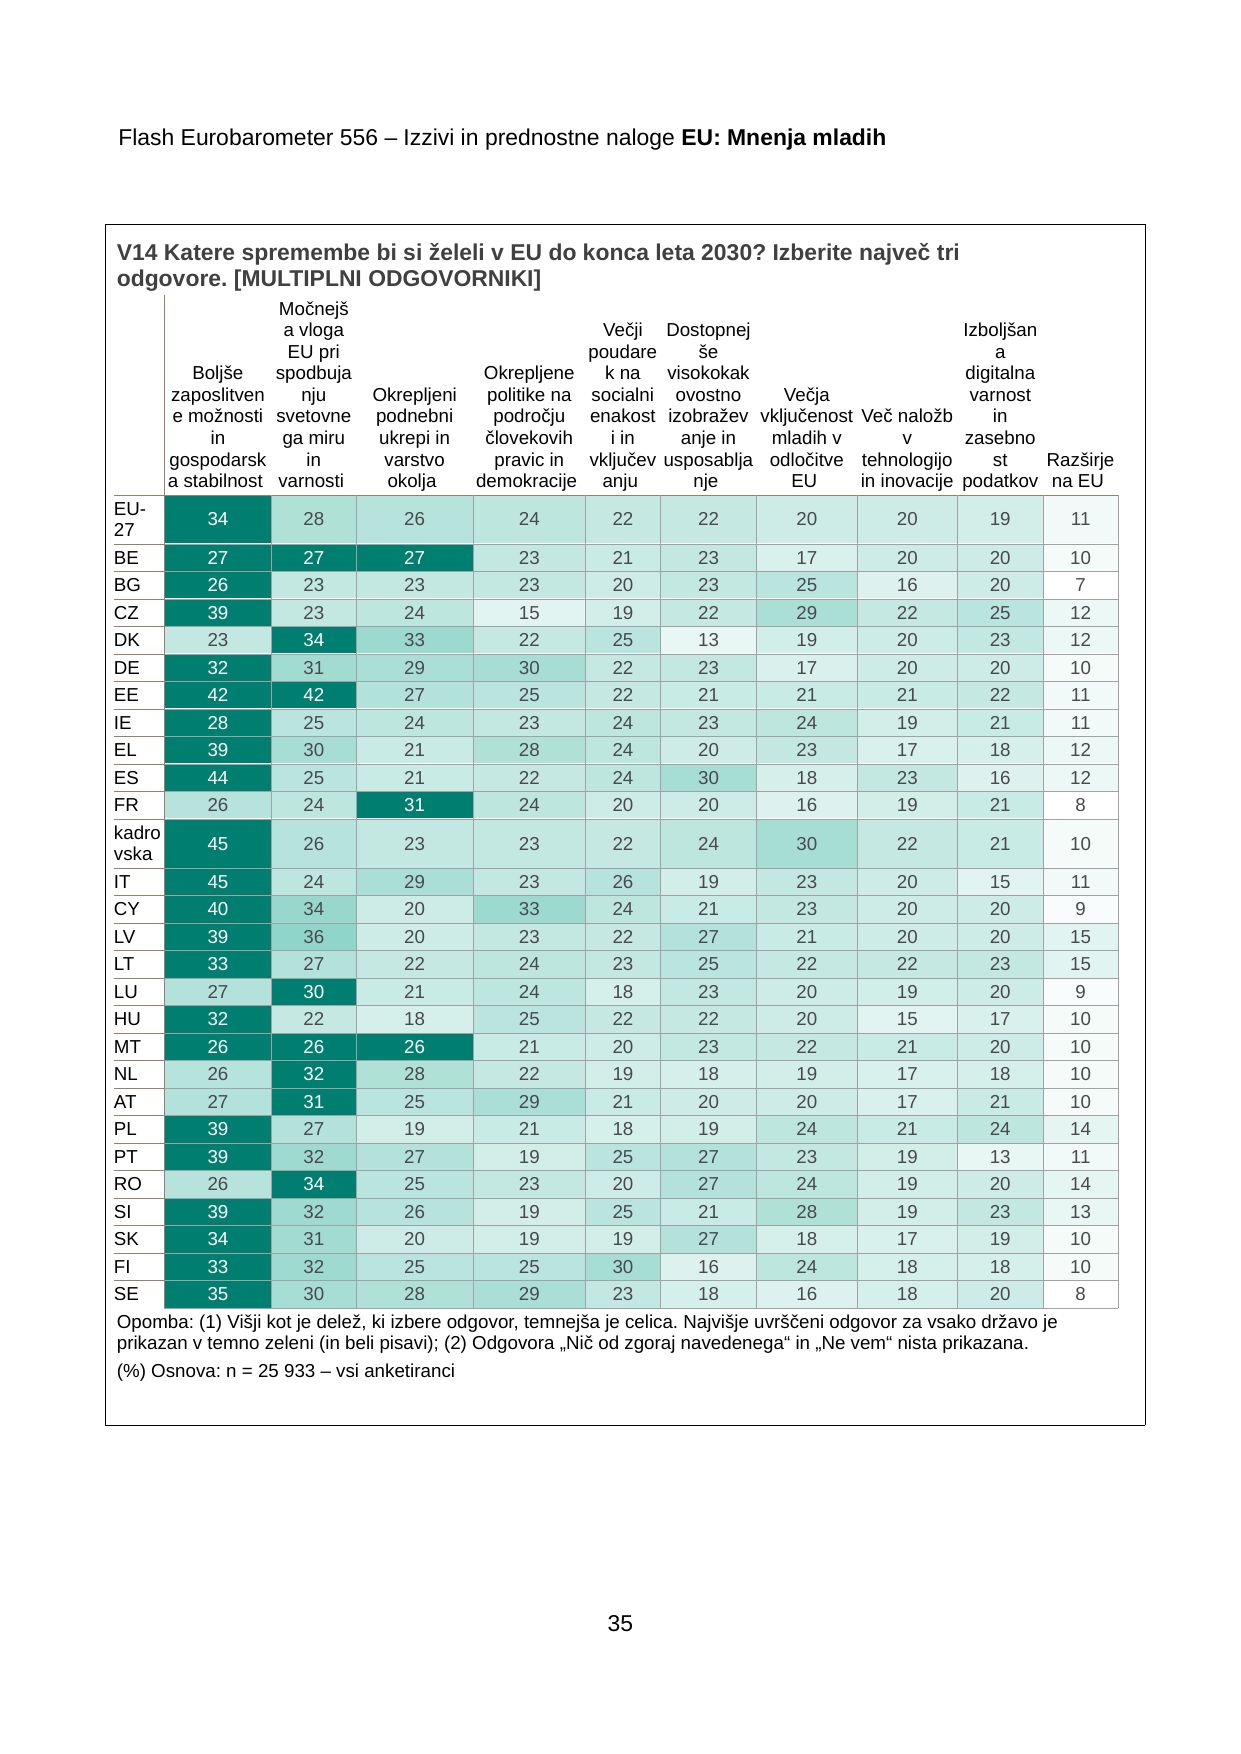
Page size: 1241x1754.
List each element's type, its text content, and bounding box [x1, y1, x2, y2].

table_cell 19 [757, 627, 857, 653]
table_cell 42 [165, 682, 271, 708]
table_cell 20 [858, 655, 957, 681]
table_cell 16 [757, 792, 857, 818]
table_cell 20 [958, 1171, 1043, 1198]
table_cell 17 [757, 655, 857, 681]
table_cell 20 [858, 869, 957, 895]
table_cell 27 [661, 1144, 756, 1170]
table_cell 24 [586, 710, 660, 736]
table_cell 15 [858, 1006, 957, 1033]
table_cell 20 [357, 896, 473, 923]
table_cell 20 [661, 792, 756, 818]
table_cell 36 [272, 924, 356, 950]
table_cell 23 [474, 1171, 585, 1198]
table_cell LU [114, 979, 164, 1005]
table_cell 21 [661, 896, 756, 923]
table_cell 18 [958, 1061, 1043, 1088]
table_cell 20 [357, 1226, 473, 1253]
table_cell 20 [958, 979, 1043, 1005]
table_cell Močnejša vloga EU pri spodbujanju svetovnega miru in varnosti [271, 295, 356, 494]
table_cell 20 [958, 655, 1043, 681]
table_cell 19 [661, 1116, 756, 1143]
table_cell 29 [474, 1089, 585, 1115]
table_cell 16 [958, 765, 1043, 791]
table_cell 24 [661, 820, 756, 868]
table_cell 10 [1044, 1226, 1118, 1253]
table_cell 20 [958, 1281, 1043, 1308]
table_cell 39 [165, 1116, 271, 1143]
table_cell 21 [757, 924, 857, 950]
table_cell 22 [474, 627, 585, 653]
table_cell 23 [272, 572, 356, 598]
table_cell 33 [357, 627, 473, 653]
table_cell 25 [474, 682, 585, 708]
table_cell 22 [586, 924, 660, 950]
table_cell 22 [661, 600, 756, 626]
table_cell 21 [958, 1089, 1043, 1115]
table_cell 23 [661, 979, 756, 1005]
table_cell 27 [272, 545, 356, 571]
table_cell BG [114, 572, 164, 598]
table_cell Okrepljeni podnebni ukrepi in varstvo okolja [356, 295, 473, 494]
table_cell PL [114, 1116, 164, 1143]
table_cell 23 [757, 737, 857, 763]
table_cell 33 [165, 1254, 271, 1280]
table_cell 12 [1044, 737, 1118, 763]
table_cell 31 [272, 655, 356, 681]
table_cell PT [114, 1144, 164, 1170]
table_cell 23 [357, 820, 473, 868]
table_cell 26 [357, 1199, 473, 1225]
table_cell 21 [858, 1116, 957, 1143]
table_cell 27 [357, 545, 473, 571]
table_cell 30 [272, 737, 356, 763]
table_cell Okrepljene politike na področju človekovih pravic in demokracije [473, 295, 585, 494]
table_cell 16 [757, 1281, 857, 1308]
table_cell 23 [757, 869, 857, 895]
table_cell 24 [586, 737, 660, 763]
table_cell EL [114, 737, 164, 763]
table_cell 23 [474, 545, 585, 571]
table_cell 29 [474, 1281, 585, 1308]
table_cell BE [114, 545, 164, 571]
table_cell 45 [165, 869, 271, 895]
table_cell 19 [958, 1226, 1043, 1253]
table_cell 13 [661, 627, 756, 653]
table_cell IT [114, 869, 164, 895]
table_cell 15 [474, 600, 585, 626]
table_cell 22 [586, 682, 660, 708]
table_cell 18 [858, 1281, 957, 1308]
table_cell 11 [1044, 496, 1118, 543]
table_cell 42 [272, 682, 356, 708]
table_cell 22 [757, 1034, 857, 1060]
table_cell 22 [661, 1006, 756, 1033]
table_cell 20 [661, 737, 756, 763]
table_cell 24 [586, 765, 660, 791]
table_cell 32 [272, 1144, 356, 1170]
table_cell Boljše zaposlitvene možnosti in gospodarska stabilnost [165, 295, 271, 494]
table_cell 23 [958, 1199, 1043, 1225]
table_cell 24 [586, 896, 660, 923]
table_cell 24 [357, 600, 473, 626]
table_cell 28 [272, 496, 356, 543]
table_cell 25 [357, 1089, 473, 1115]
table_cell 34 [272, 896, 356, 923]
table_cell 23 [661, 572, 756, 598]
table_cell 8 [1044, 1281, 1118, 1308]
table_cell 21 [357, 765, 473, 791]
table_cell 17 [858, 1089, 957, 1115]
table_cell 23 [661, 1034, 756, 1060]
table_cell 25 [958, 600, 1043, 626]
table_cell 20 [357, 924, 473, 950]
table_cell 11 [1044, 710, 1118, 736]
table_cell 26 [357, 496, 473, 543]
table_cell 19 [858, 1171, 957, 1198]
table_cell 23 [586, 1281, 660, 1308]
table_cell 23 [272, 600, 356, 626]
table_cell 23 [661, 655, 756, 681]
table_cell 16 [661, 1254, 756, 1280]
table_cell 27 [357, 1144, 473, 1170]
table_cell 20 [858, 627, 957, 653]
table_cell Izboljšana digitalna varnost in zasebnost podatkov [957, 295, 1043, 494]
table_cell 22 [586, 1006, 660, 1033]
table_cell SK [114, 1226, 164, 1253]
table_cell EU-27 [114, 496, 164, 543]
table_cell 19 [858, 710, 957, 736]
table_cell 21 [958, 792, 1043, 818]
table_cell 27 [357, 682, 473, 708]
table_cell 10 [1044, 1061, 1118, 1088]
table_cell 31 [357, 792, 473, 818]
table_cell 17 [858, 1061, 957, 1088]
table_cell 22 [757, 951, 857, 978]
table_cell kadrovska [114, 820, 164, 868]
table_cell 32 [272, 1199, 356, 1225]
table_cell 26 [586, 869, 660, 895]
table_cell 23 [474, 710, 585, 736]
table_cell 32 [272, 1061, 356, 1088]
table_cell 45 [165, 820, 271, 868]
table_cell AT [114, 1089, 164, 1115]
table_cell 20 [586, 1171, 660, 1198]
table_cell 18 [586, 979, 660, 1005]
table_cell 7 [1044, 572, 1118, 598]
table_cell 22 [586, 655, 660, 681]
table_cell 24 [958, 1116, 1043, 1143]
table_cell 22 [586, 496, 660, 543]
table_cell 22 [474, 1061, 585, 1088]
table_cell 39 [165, 600, 271, 626]
table_cell 19 [586, 1226, 660, 1253]
table_cell 23 [357, 572, 473, 598]
table_cell 22 [858, 820, 957, 868]
table_cell 15 [1044, 924, 1118, 950]
table_cell 21 [586, 1089, 660, 1115]
table_cell 12 [1044, 765, 1118, 791]
table_cell 29 [357, 869, 473, 895]
table_cell 21 [958, 820, 1043, 868]
table_cell 28 [165, 710, 271, 736]
table_cell 21 [357, 737, 473, 763]
table_cell 26 [165, 1171, 271, 1198]
table_cell 24 [474, 951, 585, 978]
table_cell 19 [858, 979, 957, 1005]
table_cell 16 [858, 572, 957, 598]
table_cell 24 [474, 792, 585, 818]
table_cell 20 [586, 1034, 660, 1060]
table_cell 10 [1044, 1034, 1118, 1060]
table_cell 27 [165, 1089, 271, 1115]
table_cell 9 [1044, 896, 1118, 923]
table_cell 25 [586, 1199, 660, 1225]
table_cell 20 [586, 792, 660, 818]
table_cell 19 [958, 496, 1043, 543]
table_cell 19 [858, 1199, 957, 1225]
table_cell 21 [474, 1116, 585, 1143]
table_cell 20 [757, 1089, 857, 1115]
table_cell 19 [661, 869, 756, 895]
table_cell 19 [858, 1144, 957, 1170]
table_cell 30 [586, 1254, 660, 1280]
table_cell (%) Osnova: n = 25 933 – vsi anketiranci [114, 1357, 1118, 1384]
table_cell 12 [1044, 627, 1118, 653]
table_cell 26 [357, 1034, 473, 1060]
table_cell 18 [858, 1254, 957, 1280]
table_cell 18 [757, 765, 857, 791]
table_cell 23 [474, 869, 585, 895]
table_cell 24 [757, 1116, 857, 1143]
table_cell 30 [272, 979, 356, 1005]
table_cell 21 [757, 682, 857, 708]
table_cell 24 [474, 496, 585, 543]
table_cell 32 [165, 1006, 271, 1033]
table_cell 17 [958, 1006, 1043, 1033]
table_cell 27 [272, 1116, 356, 1143]
table_cell 18 [661, 1061, 756, 1088]
table_cell 25 [757, 572, 857, 598]
table_cell 19 [757, 1061, 857, 1088]
table_cell 12 [1044, 600, 1118, 626]
table_cell FI [114, 1254, 164, 1280]
table_cell 18 [661, 1281, 756, 1308]
table_cell 34 [272, 627, 356, 653]
table_cell FR [114, 792, 164, 818]
table_cell 24 [474, 979, 585, 1005]
table_cell 13 [1044, 1199, 1118, 1225]
table_cell 14 [1044, 1116, 1118, 1143]
table_cell 21 [474, 1034, 585, 1060]
table_cell 23 [757, 896, 857, 923]
table_cell 30 [474, 655, 585, 681]
table_cell 17 [858, 737, 957, 763]
table_cell 25 [272, 710, 356, 736]
table_cell 24 [757, 1171, 857, 1198]
table_cell 21 [661, 682, 756, 708]
table_cell 20 [958, 924, 1043, 950]
table_cell 28 [474, 737, 585, 763]
table_cell Večji poudarek na socialni enakosti in vključevanju [585, 295, 660, 494]
table_cell 24 [357, 710, 473, 736]
table_cell 27 [661, 924, 756, 950]
table_cell DE [114, 655, 164, 681]
table_cell 24 [272, 792, 356, 818]
table_cell 14 [1044, 1171, 1118, 1198]
table_cell 27 [165, 545, 271, 571]
table_cell 19 [474, 1144, 585, 1170]
table_cell 26 [165, 792, 271, 818]
table_cell 19 [357, 1116, 473, 1143]
table_cell 20 [757, 496, 857, 543]
table_cell Dostopnejše visokokakovostno izobraževanje in usposabljanje [660, 295, 756, 494]
table_header [1043, 233, 1118, 294]
table_cell 33 [474, 896, 585, 923]
table_cell 23 [474, 924, 585, 950]
table_cell 18 [757, 1226, 857, 1253]
table_cell 25 [357, 1171, 473, 1198]
table_cell 22 [586, 820, 660, 868]
table_cell 27 [661, 1171, 756, 1198]
table_cell 30 [757, 820, 857, 868]
table_cell [114, 295, 164, 494]
table_cell 15 [1044, 951, 1118, 978]
table_cell 21 [858, 682, 957, 708]
table_cell 10 [1044, 1254, 1118, 1280]
table_cell 19 [586, 600, 660, 626]
table_cell 31 [272, 1089, 356, 1115]
table_cell 20 [858, 924, 957, 950]
table_cell 19 [474, 1226, 585, 1253]
table_cell 10 [1044, 1006, 1118, 1033]
table_cell 28 [357, 1061, 473, 1088]
table_cell Razširjena EU [1043, 295, 1118, 494]
table_cell 22 [272, 1006, 356, 1033]
table_cell 29 [757, 600, 857, 626]
table_cell 26 [165, 1034, 271, 1060]
table_cell NL [114, 1061, 164, 1088]
table_cell 10 [1044, 655, 1118, 681]
table_cell 44 [165, 765, 271, 791]
table_cell 26 [272, 820, 356, 868]
table_cell 24 [757, 1254, 857, 1280]
table_cell 27 [165, 979, 271, 1005]
table_cell SE [114, 1281, 164, 1308]
table_cell 19 [474, 1199, 585, 1225]
table_cell 39 [165, 737, 271, 763]
table_cell 34 [165, 1226, 271, 1253]
table_cell 23 [958, 627, 1043, 653]
table_cell 27 [661, 1226, 756, 1253]
table_cell RO [114, 1171, 164, 1198]
table_cell 11 [1044, 682, 1118, 708]
table_cell 11 [1044, 869, 1118, 895]
table_cell 25 [272, 765, 356, 791]
table_cell 17 [858, 1226, 957, 1253]
table_cell 15 [958, 869, 1043, 895]
table_cell 21 [858, 1034, 957, 1060]
table_cell 25 [357, 1254, 473, 1280]
table_cell 34 [165, 496, 271, 543]
table_cell 23 [958, 951, 1043, 978]
table_cell 20 [958, 572, 1043, 598]
table_cell 21 [586, 545, 660, 571]
table_cell 20 [858, 545, 957, 571]
table_cell 23 [858, 765, 957, 791]
table_cell 39 [165, 1144, 271, 1170]
table_cell 23 [474, 820, 585, 868]
table_cell 20 [757, 979, 857, 1005]
table_cell Več naložb v tehnologijo in inovacije [857, 295, 957, 494]
table_cell 39 [165, 1199, 271, 1225]
table_cell 23 [474, 572, 585, 598]
table_cell 20 [958, 1034, 1043, 1060]
table_cell 25 [474, 1006, 585, 1033]
table_cell 23 [661, 545, 756, 571]
table_header V14 Katere spremembe bi si želeli v EU do konca leta 2030? Izberite največ tri odgovore. [MULTIPLNI ODGOVORNIKI] [114, 233, 1043, 294]
table_cell SI [114, 1199, 164, 1225]
table_cell 20 [661, 1089, 756, 1115]
table_cell 28 [757, 1199, 857, 1225]
table_cell 30 [661, 765, 756, 791]
table_cell 25 [586, 1144, 660, 1170]
table_cell 20 [858, 496, 957, 543]
table_cell 22 [661, 496, 756, 543]
table_cell 9 [1044, 979, 1118, 1005]
table_cell 19 [858, 792, 957, 818]
table_cell 32 [272, 1254, 356, 1280]
table_cell 10 [1044, 1089, 1118, 1115]
table_cell 19 [586, 1061, 660, 1088]
table_cell ES [114, 765, 164, 791]
table_cell 35 [165, 1281, 271, 1308]
table_cell 30 [272, 1281, 356, 1308]
table_cell 10 [1044, 820, 1118, 868]
table_cell IE [114, 710, 164, 736]
table_cell Opomba: (1) Višji kot je delež, ki izbere odgovor, temnejša je celica. Najvišje uvrščeni odgovor za vsako državo je prikazan v temno zeleni (in beli pisavi); (2) Odgovora „Nič od zgoraj navedenega“ in „Ne vem“ nista prikazana. [114, 1308, 1118, 1357]
table_cell 31 [272, 1226, 356, 1253]
table_cell 29 [357, 655, 473, 681]
table_cell 23 [757, 1144, 857, 1170]
table_cell 25 [661, 951, 756, 978]
table_cell 33 [165, 951, 271, 978]
table_cell 32 [165, 655, 271, 681]
table_cell 18 [586, 1116, 660, 1143]
table_cell DK [114, 627, 164, 653]
table_cell 21 [661, 1199, 756, 1225]
table_cell 20 [858, 896, 957, 923]
table_cell LT [114, 951, 164, 978]
table_cell 10 [1044, 545, 1118, 571]
table_cell 18 [357, 1006, 473, 1033]
table_cell 20 [958, 545, 1043, 571]
table_cell 25 [474, 1254, 585, 1280]
table_cell 22 [858, 951, 957, 978]
table_cell 27 [272, 951, 356, 978]
table_cell 25 [586, 627, 660, 653]
table_cell 39 [165, 924, 271, 950]
table_cell 40 [165, 896, 271, 923]
table_cell 24 [272, 869, 356, 895]
table_cell MT [114, 1034, 164, 1060]
table_cell 28 [357, 1281, 473, 1308]
table_cell 8 [1044, 792, 1118, 818]
table_cell 20 [757, 1006, 857, 1033]
table_cell 20 [586, 572, 660, 598]
table_cell 34 [272, 1171, 356, 1198]
table_cell 21 [357, 979, 473, 1005]
table_cell 22 [474, 765, 585, 791]
table_cell 20 [958, 896, 1043, 923]
table_cell 26 [165, 1061, 271, 1088]
table_cell 18 [958, 1254, 1043, 1280]
table_cell 22 [958, 682, 1043, 708]
table_cell EE [114, 682, 164, 708]
table_cell 21 [958, 710, 1043, 736]
table_cell 22 [858, 600, 957, 626]
table_cell 26 [272, 1034, 356, 1060]
table_cell 23 [586, 951, 660, 978]
table_cell 11 [1044, 1144, 1118, 1170]
table_cell 17 [757, 545, 857, 571]
table_cell CY [114, 896, 164, 923]
table_cell 26 [165, 572, 271, 598]
table_cell 23 [661, 710, 756, 736]
table_cell CZ [114, 600, 164, 626]
table_cell 22 [357, 951, 473, 978]
table_cell 18 [958, 737, 1043, 763]
table_cell HU [114, 1006, 164, 1033]
table_cell 23 [165, 627, 271, 653]
table_cell 24 [757, 710, 857, 736]
table_cell Večja vključenost mladih v odločitve EU [756, 295, 857, 494]
table_cell 13 [958, 1144, 1043, 1170]
table_cell LV [114, 924, 164, 950]
